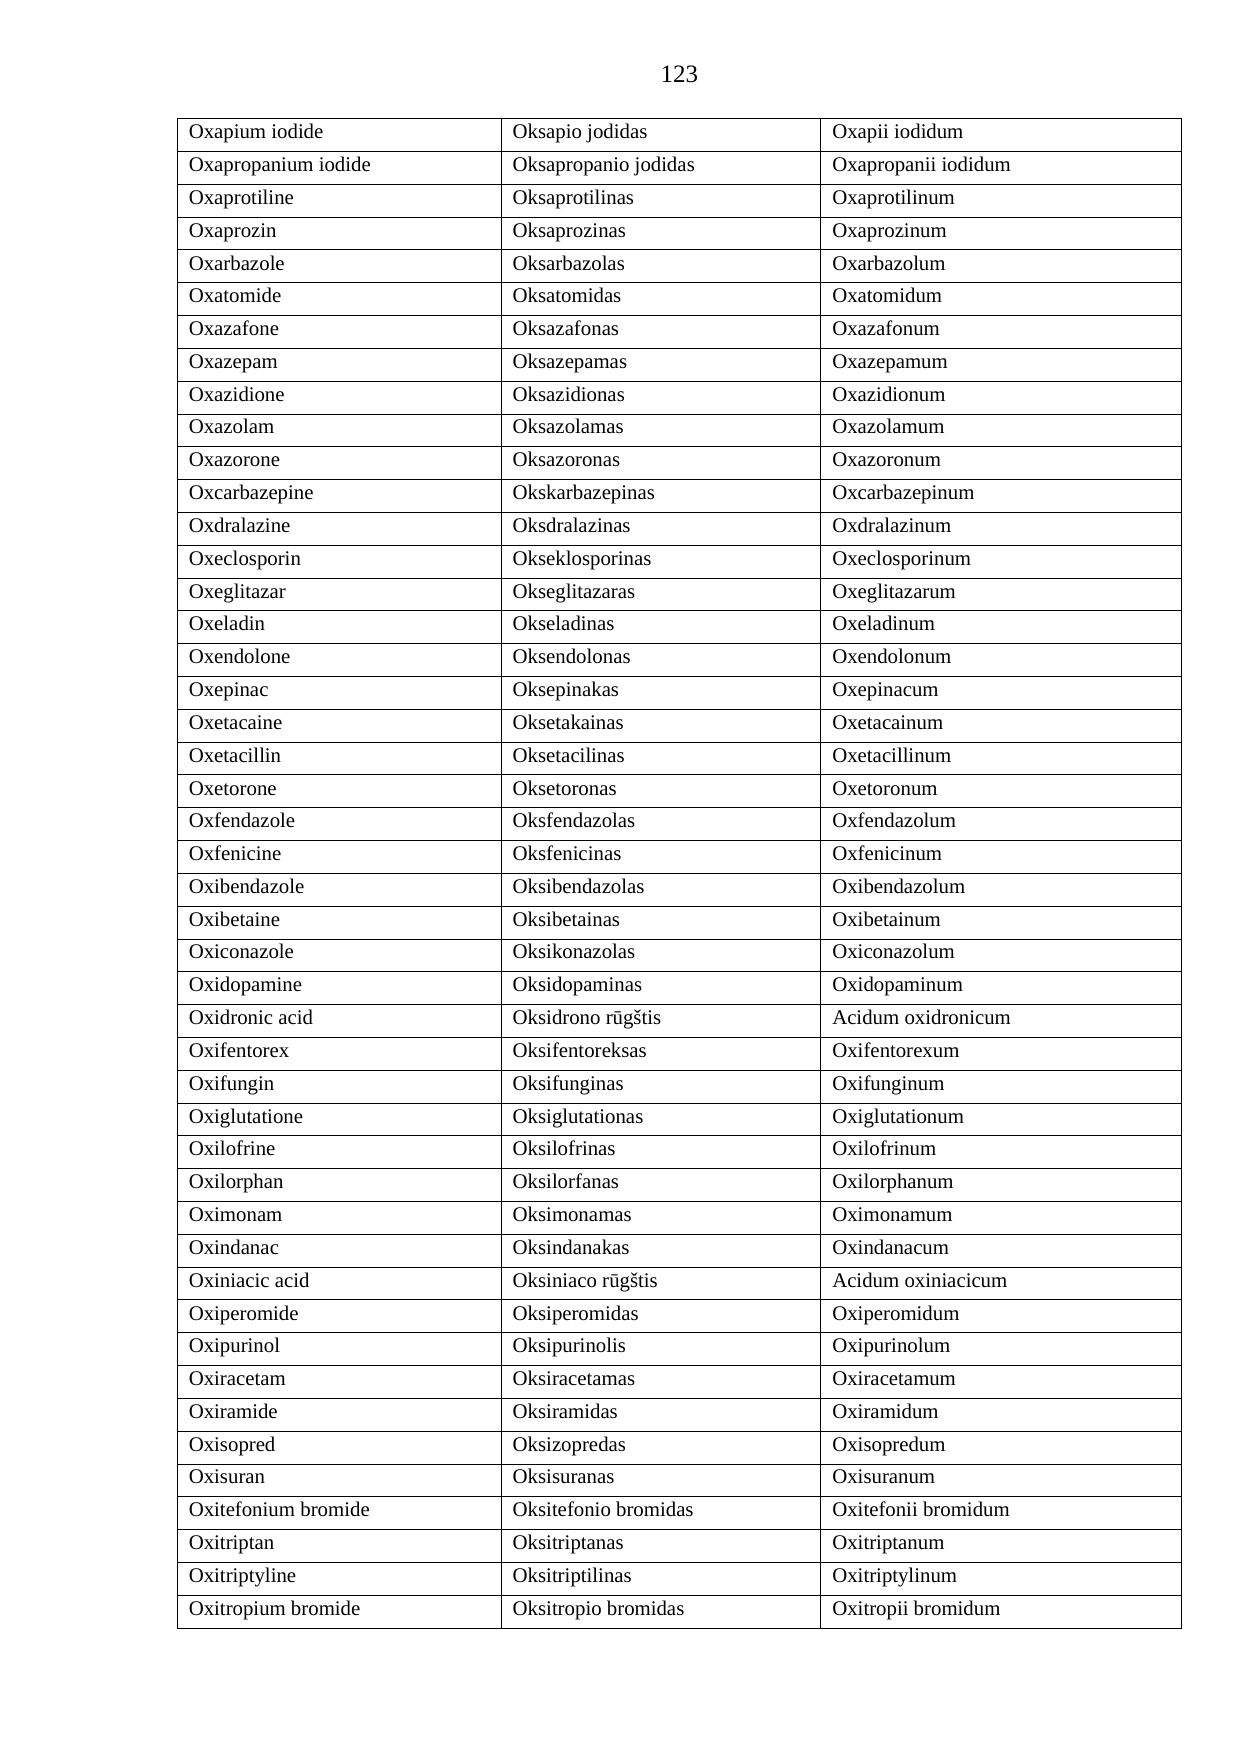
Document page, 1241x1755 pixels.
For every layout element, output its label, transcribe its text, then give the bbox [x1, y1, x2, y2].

table_cell Oxiglutatione [178, 1104, 501, 1135]
table_cell Oxilofrinum [821, 1136, 1181, 1168]
table_cell Oxazidione [178, 382, 501, 413]
table_cell Oksilorfanas [502, 1169, 820, 1201]
table_cell Oxifentorex [178, 1038, 501, 1070]
table_cell Oxazepamum [821, 349, 1181, 381]
table_cell Oxepinacum [821, 677, 1181, 709]
table_cell Oxfendazole [178, 808, 501, 840]
table_cell Oksetoronas [502, 775, 820, 807]
table_cell Oxazoronum [821, 447, 1181, 479]
table_cell Oxapropanii iodidum [821, 152, 1181, 184]
table_cell Oxdralazine [178, 513, 501, 545]
table_cell Oxifentorexum [821, 1038, 1181, 1070]
table_cell Oxilofrine [178, 1136, 501, 1168]
table_cell Oxiperomidum [821, 1300, 1181, 1332]
table_cell Oxetacainum [821, 710, 1181, 742]
table_cell Oxaprozin [178, 218, 501, 249]
table_cell Oxeclosporinum [821, 546, 1181, 577]
table_cell Oxapii iodidum [821, 119, 1181, 151]
table_cell Oksibetainas [502, 907, 820, 938]
table_cell Oxetacillinum [821, 743, 1181, 774]
table_cell Oksfendazolas [502, 808, 820, 840]
table_cell Oxetacillin [178, 743, 501, 774]
table_cell Oxazolam [178, 415, 501, 446]
table_cell Oxibetainum [821, 907, 1181, 938]
table_cell Oxeglitazar [178, 579, 501, 610]
table_cell Oxazepam [178, 349, 501, 381]
table_cell Oksaprozinas [502, 218, 820, 249]
table_cell Oxazorone [178, 447, 501, 479]
table_cell Oksidopaminas [502, 972, 820, 1004]
table_cell Oxetoronum [821, 775, 1181, 807]
table_cell Okskarbazepinas [502, 480, 820, 512]
table_cell Oksidrono rūgštis [502, 1005, 820, 1037]
table_cell Oxaprozinum [821, 218, 1181, 249]
table_cell Oksapropanio jodidas [502, 152, 820, 184]
table_cell Oxilorphan [178, 1169, 501, 1201]
table_cell Oxisuranum [821, 1465, 1181, 1496]
table_cell Oksipurinolis [502, 1333, 820, 1365]
table_cell Oksepinakas [502, 677, 820, 709]
table_cell Oksatomidas [502, 283, 820, 315]
table_cell Oxiracetamum [821, 1366, 1181, 1398]
table_cell Oximonamum [821, 1202, 1181, 1234]
table_cell Oxipurinolum [821, 1333, 1181, 1365]
table_cell Acidum oxidronicum [821, 1005, 1181, 1037]
table_cell Oksendolonas [502, 644, 820, 676]
table_cell Oxitriptan [178, 1530, 501, 1562]
table_cell Oxitriptyline [178, 1563, 501, 1595]
table_cell Oxeladin [178, 611, 501, 643]
table_cell Oksdralazinas [502, 513, 820, 545]
table_cell Oksifunginas [502, 1071, 820, 1102]
table_cell Oxidronic acid [178, 1005, 501, 1037]
table_cell Oxapium iodide [178, 119, 501, 151]
table_cell Oksizopredas [502, 1432, 820, 1463]
table_cell Oksazidionas [502, 382, 820, 413]
table_cell Oxitropii bromidum [821, 1596, 1181, 1627]
table_cell Oxibendazole [178, 874, 501, 906]
table_cell Oxitefonii bromidum [821, 1497, 1181, 1529]
table_cell Oxindanac [178, 1235, 501, 1267]
table_cell Oxcarbazepinum [821, 480, 1181, 512]
table_cell Oksibendazolas [502, 874, 820, 906]
table_cell Acidum oxiniacicum [821, 1268, 1181, 1299]
table_cell Oxidopaminum [821, 972, 1181, 1004]
table_cell Oksetacilinas [502, 743, 820, 774]
table_cell Oxfendazolum [821, 808, 1181, 840]
table_cell Oksapio jodidas [502, 119, 820, 151]
table_cell Oxendolonum [821, 644, 1181, 676]
table_cell Oksiperomidas [502, 1300, 820, 1332]
table_cell Oxindanacum [821, 1235, 1181, 1267]
table_cell Oxeglitazarum [821, 579, 1181, 610]
table_cell Oksifentoreksas [502, 1038, 820, 1070]
table_cell Oksiramidas [502, 1399, 820, 1431]
table_cell Oxetacaine [178, 710, 501, 742]
table_cell Oxeladinum [821, 611, 1181, 643]
table_cell Oxitefonium bromide [178, 1497, 501, 1529]
table_cell Oxatomidum [821, 283, 1181, 315]
table_cell Oxibendazolum [821, 874, 1181, 906]
table_cell Oxiracetam [178, 1366, 501, 1398]
table_cell Oxidopamine [178, 972, 501, 1004]
table_cell Okseklosporinas [502, 546, 820, 577]
table_cell Oxiperomide [178, 1300, 501, 1332]
table_cell Oksazolamas [502, 415, 820, 446]
table_cell Oksiglutationas [502, 1104, 820, 1135]
table_cell Oksilofrinas [502, 1136, 820, 1168]
table_cell Oxiconazole [178, 940, 501, 971]
table_cell Oxifunginum [821, 1071, 1181, 1102]
table_cell Oxfenicine [178, 841, 501, 873]
table_cell Oxarbazole [178, 250, 501, 282]
table_cell Oxilorphanum [821, 1169, 1181, 1201]
table_cell Okseladinas [502, 611, 820, 643]
table_cell Oxazolamum [821, 415, 1181, 446]
table_cell Oxitriptanum [821, 1530, 1181, 1562]
table_cell Oksitefonio bromidas [502, 1497, 820, 1529]
table_cell Oxisopred [178, 1432, 501, 1463]
table_cell Oxetorone [178, 775, 501, 807]
table_cell Oksazepamas [502, 349, 820, 381]
table_cell Oksitropio bromidas [502, 1596, 820, 1627]
table_cell Oximonam [178, 1202, 501, 1234]
table_cell Oxiglutationum [821, 1104, 1181, 1135]
table_cell Oxendolone [178, 644, 501, 676]
table_cell Oksindanakas [502, 1235, 820, 1267]
table_cell Oksikonazolas [502, 940, 820, 971]
table_cell Oksetakainas [502, 710, 820, 742]
table_cell Oksimonamas [502, 1202, 820, 1234]
table_cell Oxepinac [178, 677, 501, 709]
table_cell Oksitriptilinas [502, 1563, 820, 1595]
table_cell Oxisopredum [821, 1432, 1181, 1463]
table_cell Oxaprotiline [178, 185, 501, 217]
table_cell Oksiniaco rūgštis [502, 1268, 820, 1299]
table_cell Oxcarbazepine [178, 480, 501, 512]
table_cell Oxiramide [178, 1399, 501, 1431]
table_cell Oxazafone [178, 316, 501, 348]
table_cell Oxipurinol [178, 1333, 501, 1365]
table_cell Oxiniacic acid [178, 1268, 501, 1299]
table_cell Oksarbazolas [502, 250, 820, 282]
table_cell Oxfenicinum [821, 841, 1181, 873]
table_cell Oksazoronas [502, 447, 820, 479]
table_cell Oxibetaine [178, 907, 501, 938]
table_cell Oxdralazinum [821, 513, 1181, 545]
table_cell Oxitriptylinum [821, 1563, 1181, 1595]
table_cell Oksisuranas [502, 1465, 820, 1496]
table_cell Oksazafonas [502, 316, 820, 348]
table_cell Oksitriptanas [502, 1530, 820, 1562]
table_cell Oxatomide [178, 283, 501, 315]
table_cell Oxaprotilinum [821, 185, 1181, 217]
table_cell Oksaprotilinas [502, 185, 820, 217]
table_cell Oxapropanium iodide [178, 152, 501, 184]
table_cell Okseglitazaras [502, 579, 820, 610]
table_cell Oksfenicinas [502, 841, 820, 873]
table_cell Oxeclosporin [178, 546, 501, 577]
table_cell Oxiconazolum [821, 940, 1181, 971]
table_cell Oxazidionum [821, 382, 1181, 413]
table_cell Oxisuran [178, 1465, 501, 1496]
table_cell Oxitropium bromide [178, 1596, 501, 1627]
table_cell Oksiracetamas [502, 1366, 820, 1398]
table_cell Oxiramidum [821, 1399, 1181, 1431]
table_cell Oxifungin [178, 1071, 501, 1102]
table_cell Oxazafonum [821, 316, 1181, 348]
table_cell Oxarbazolum [821, 250, 1181, 282]
